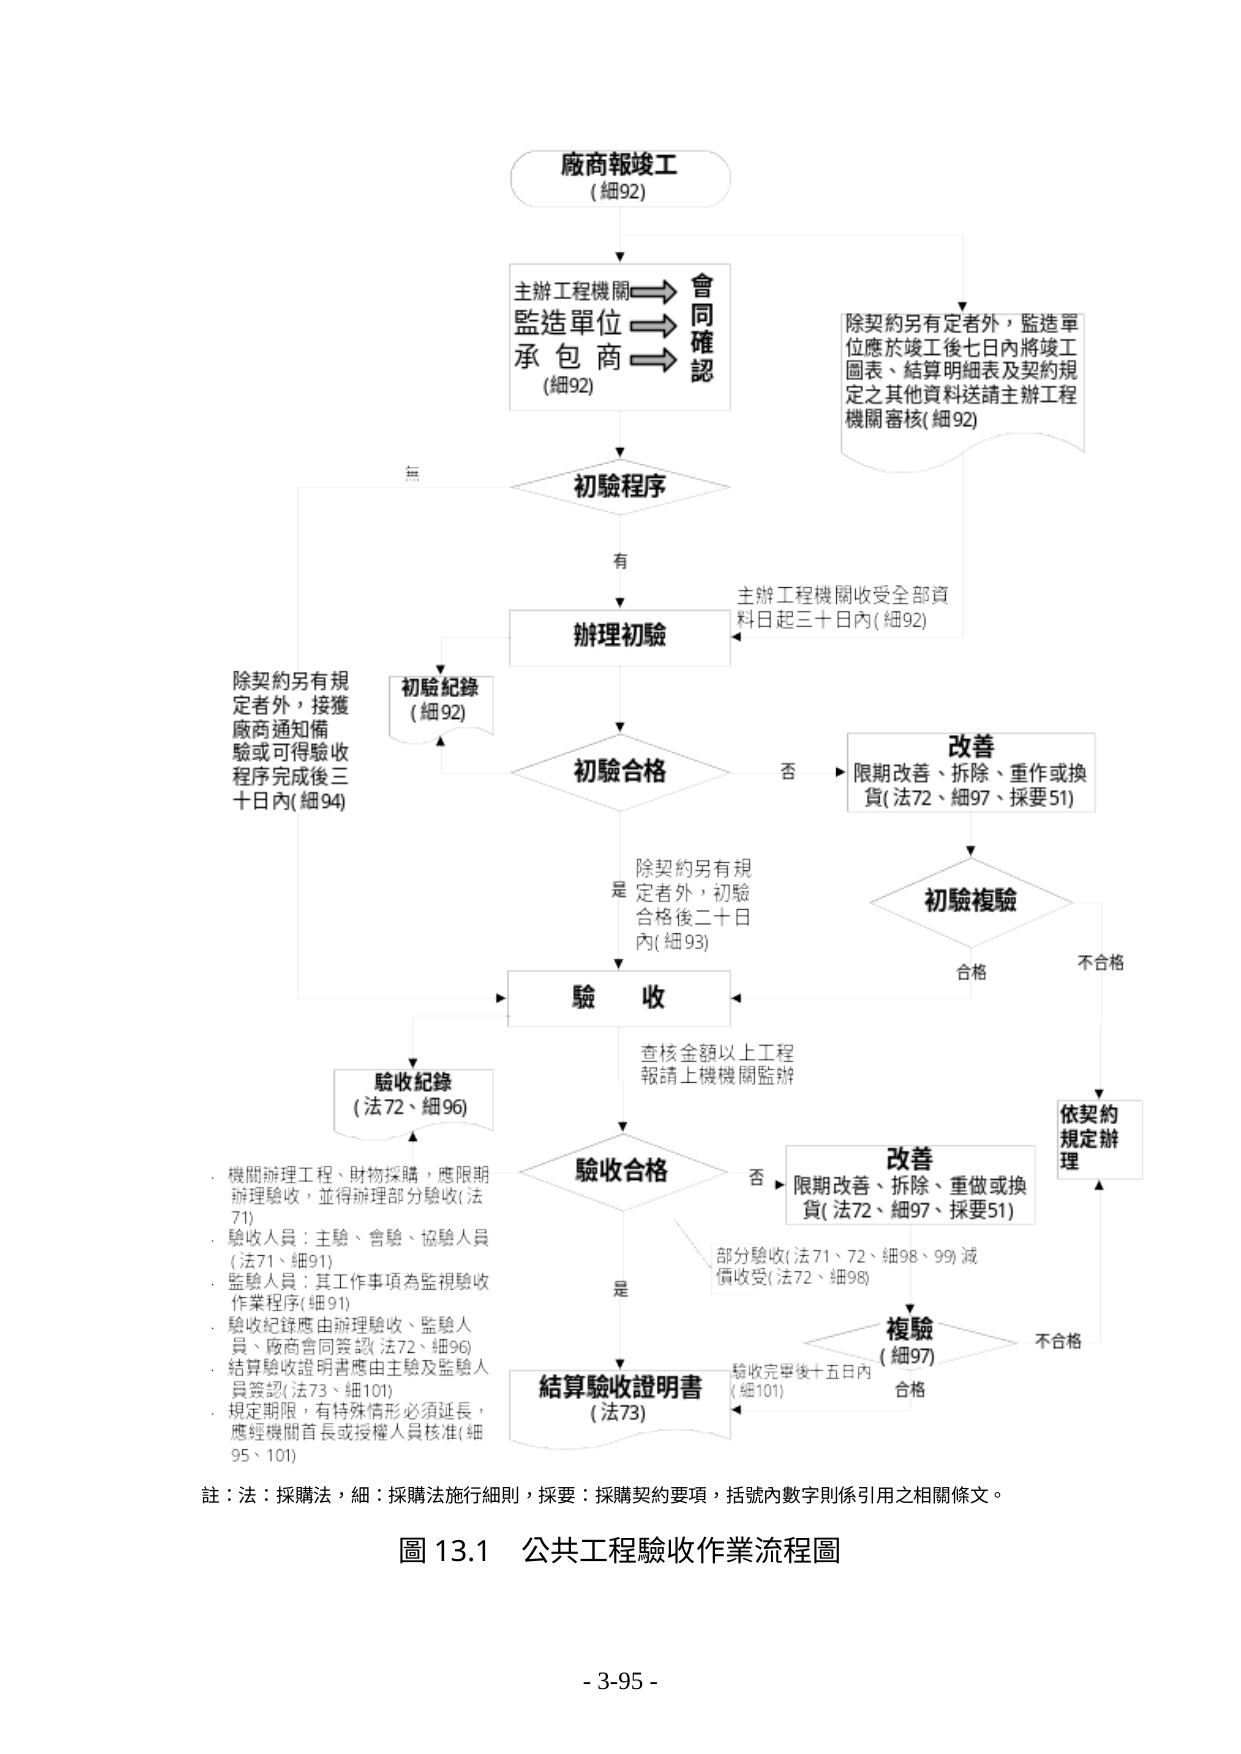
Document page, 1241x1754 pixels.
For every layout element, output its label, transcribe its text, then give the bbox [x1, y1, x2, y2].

text 圖13.1 公共工程驗收作業流程圖 [148, 1527, 1092, 1570]
text 註：法：採購法，細：採購法施行細則，採要：採購契約要項，括號內數字則係引用之相關條文。 [201, 148, 1092, 1508]
